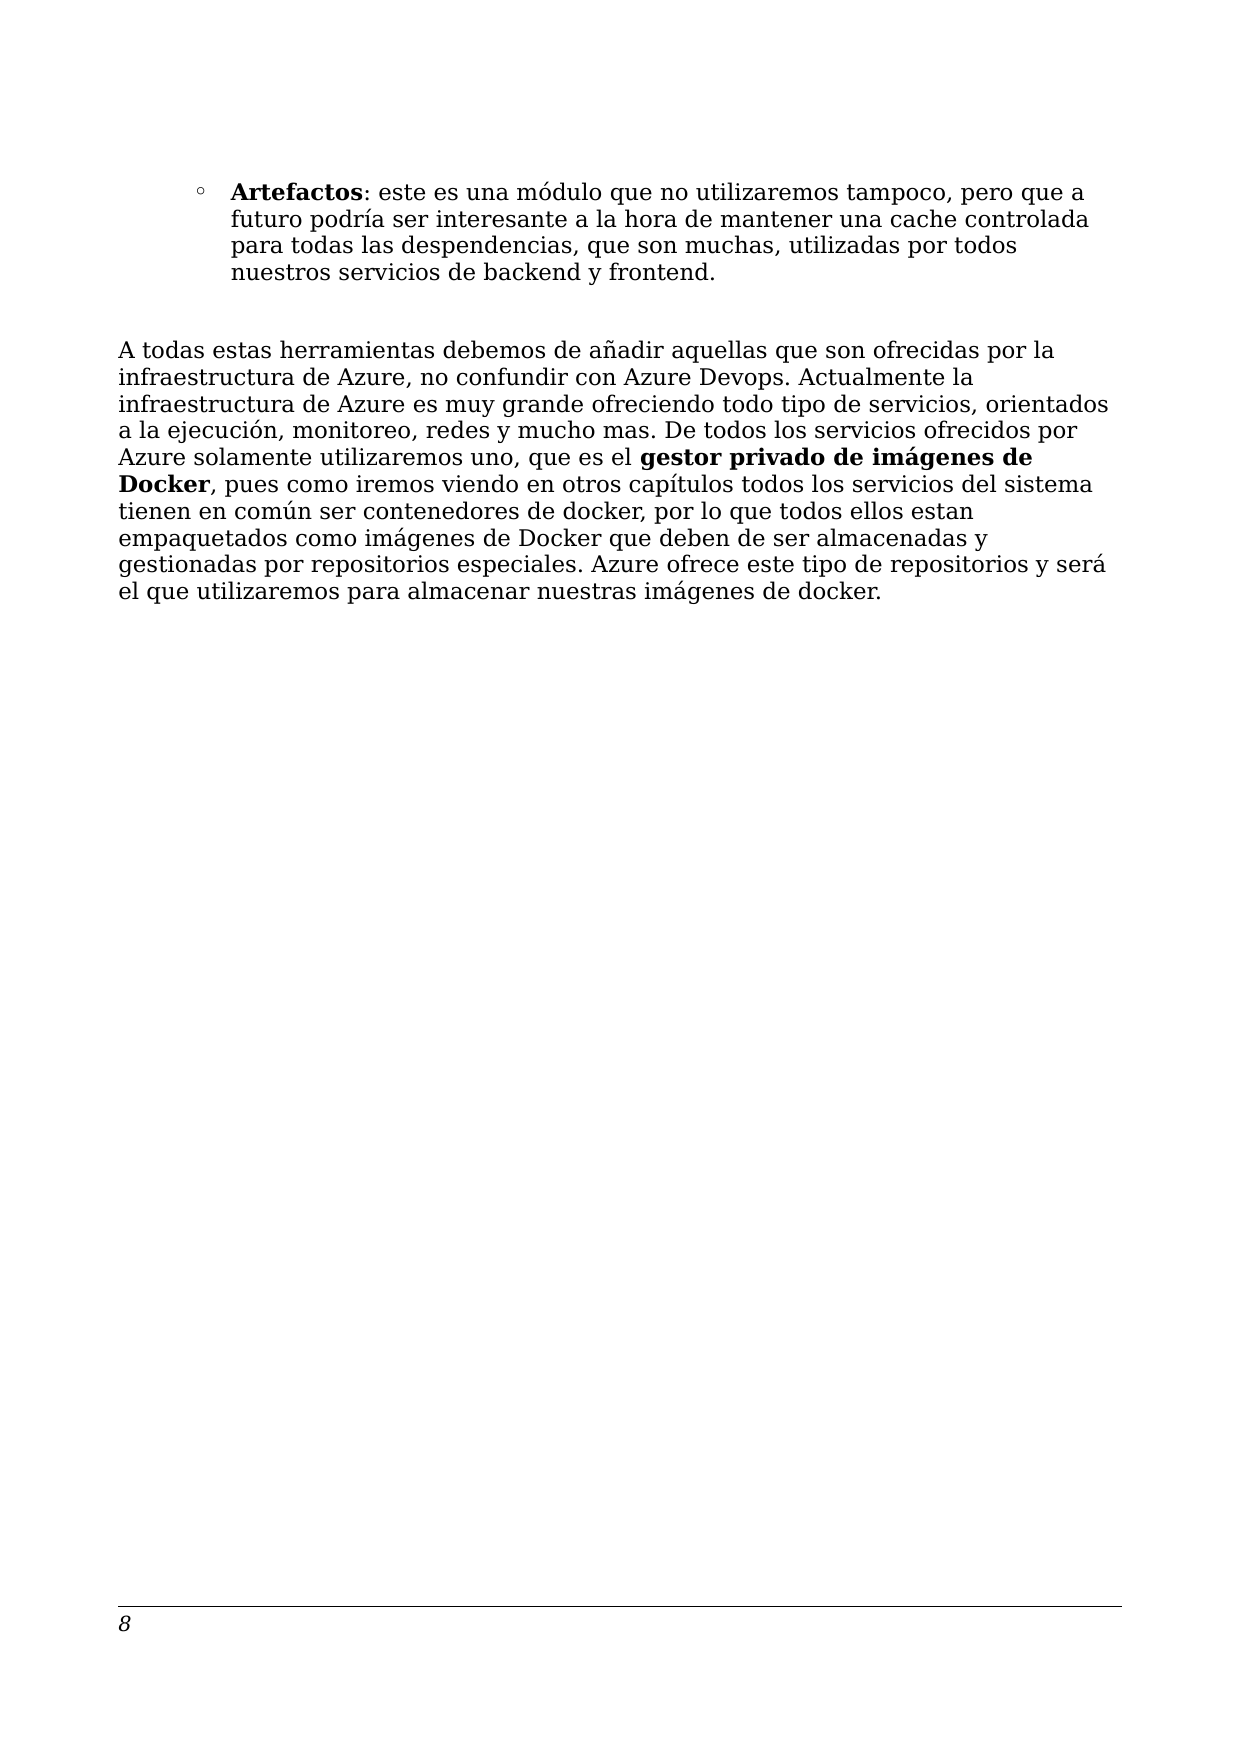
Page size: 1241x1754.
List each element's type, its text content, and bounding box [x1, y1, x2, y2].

list Artefactos: este es una módulo que no utilizaremos tampoco, pero que a futuro podría ser interesante a la hora de mantener una cache controlada para todas las despendencias, que son muchas, utilizadas por todos nuestros servicios de backend y frontend. [193, 177, 1122, 286]
text A todas estas herramientas debemos de añadir aquellas que son ofrecidas por la infraestructura de Azure, no confundir con Azure Devops. Actualmente la infraestructura de Azure es muy grande ofreciendo todo tipo de servicios, orientados a la ejecución, monitoreo, redes y mucho mas. De todos los servicios ofrecidos por Azure solamente utilizaremos uno, que es el gestor privado de imágenes de Docker, pues como iremos viendo en otros capítulos todos los servicios del sistema tienen en común ser contenedores de docker, por lo que todos ellos estan empaquetados como imágenes de Docker que deben de ser almacenadas y gestionadas por repositorios especiales. Azure ofrece este tipo de repositorios y será el que utilizaremos para almacenar nuestras imágenes de docker. [118, 338, 1122, 605]
